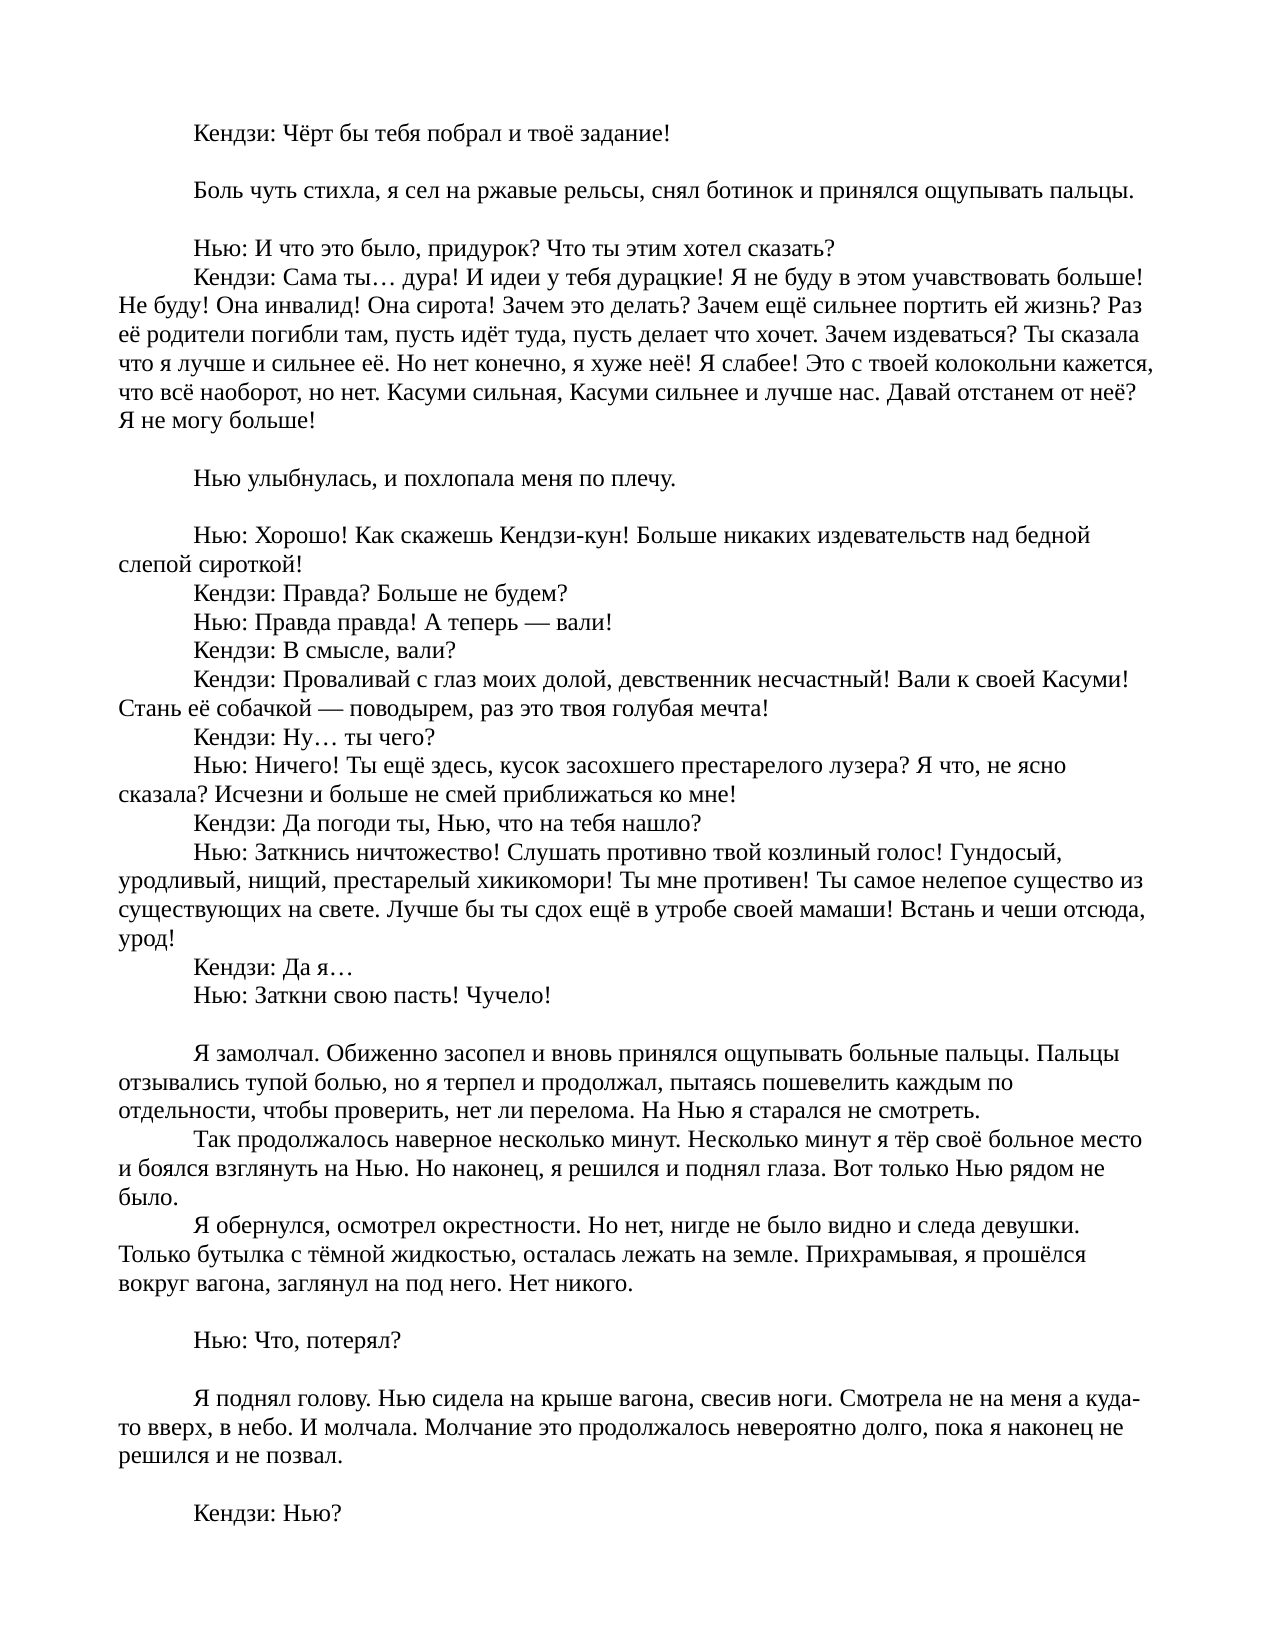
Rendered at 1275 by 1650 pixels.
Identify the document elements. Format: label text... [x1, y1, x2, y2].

text Я обернулся, осмотрел окрестности. Но нет, нигде не было видно и следа девушки. Только бутылка с тёмной жидкостью, осталась лежать на земле. Прихрамывая, я прошёлся вокруг вагона, заглянул на под него. Нет никого. [118, 1211, 1157, 1297]
text Нью: Правда правда! А теперь — вали! [118, 607, 1157, 636]
text Нью: Ничего! Ты ещё здесь, кусок засохшего престарелого лузера? Я что, не ясно сказала? Исчезни и больше не смей приближаться ко мне! [118, 751, 1157, 808]
text Кендзи: Правда? Больше не будем? [118, 578, 1157, 607]
text Кендзи: В смысле, вали? [118, 636, 1157, 664]
text Нью: Заткни свою пасть! Чучело! [118, 981, 1157, 1009]
text Кендзи: Ну… ты чего? [118, 722, 1157, 751]
text Нью: И что это было, придурок? Что ты этим хотел сказать? [118, 233, 1157, 262]
text Кендзи: Да погоди ты, Нью, что на тебя нашло? [118, 808, 1157, 837]
text Я замолчал. Обиженно засопел и вновь принялся ощупывать больные пальцы. Пальцы отзывались тупой болью, но я терпел и продолжал, пытаясь пошевелить каждым по отдельности, чтобы проверить, нет ли перелома. На Нью я старался не смотреть. [118, 1038, 1157, 1124]
text Нью: Заткнись ничтожество! Слушать противно твой козлиный голос! Гундосый, уродливый, нищий, престарелый хикикомори! Ты мне противен! Ты самое нелепое существо из существующих на свете. Лучше бы ты сдох ещё в утробе своей мамаши! Встань и чеши отсюда, урод! [118, 837, 1157, 952]
text Нью улыбнулась, и похлопала меня по плечу. [118, 463, 1157, 492]
text Я поднял голову. Нью сидела на крыше вагона, свесив ноги. Смотрела не на меня а куда-то вверх, в небо. И молчала. Молчание это продолжалось невероятно долго, пока я наконец не решился и не позвал. [118, 1383, 1157, 1469]
text Кендзи: Нью? [118, 1498, 1157, 1527]
text Кендзи: Проваливай с глаз моих долой, девственник несчастный! Вали к своей Касуми! Стань её собачкой — поводырем, раз это твоя голубая мечта! [118, 664, 1157, 722]
text Нью: Хорошо! Как скажешь Кендзи-кун! Больше никаких издевательств над бедной слепой сироткой! [118, 521, 1157, 578]
text Кендзи: Да я… [118, 952, 1157, 981]
text Кендзи: Чёрт бы тебя побрал и твоё задание! [118, 118, 1157, 147]
text Боль чуть стихла, я сел на ржавые рельсы, снял ботинок и принялся ощупывать пальцы. [118, 176, 1157, 204]
text Так продолжалось наверное несколько минут. Несколько минут я тёр своё больное место и боялся взглянуть на Нью. Но наконец, я решился и поднял глаза. Вот только Нью рядом не было. [118, 1124, 1157, 1211]
text Нью: Что, потерял? [118, 1326, 1157, 1354]
text Кендзи: Сама ты… дура! И идеи у тебя дурацкие! Я не буду в этом учавствовать больше! Не буду! Она инвалид! Она сирота! Зачем это делать? Зачем ещё сильнее портить ей жизнь? Раз её родители погибли там, пусть идёт туда, пусть делает что хочет. Зачем издеваться? Ты сказала что я лучше и сильнее её. Но нет конечно, я хуже неё! Я слабее! Это с твоей колокольни кажется, что всё наоборот, но нет. Касуми сильная, Касуми сильнее и лучше нас. Давай отстанем от неё? Я не могу больше! [118, 262, 1157, 434]
